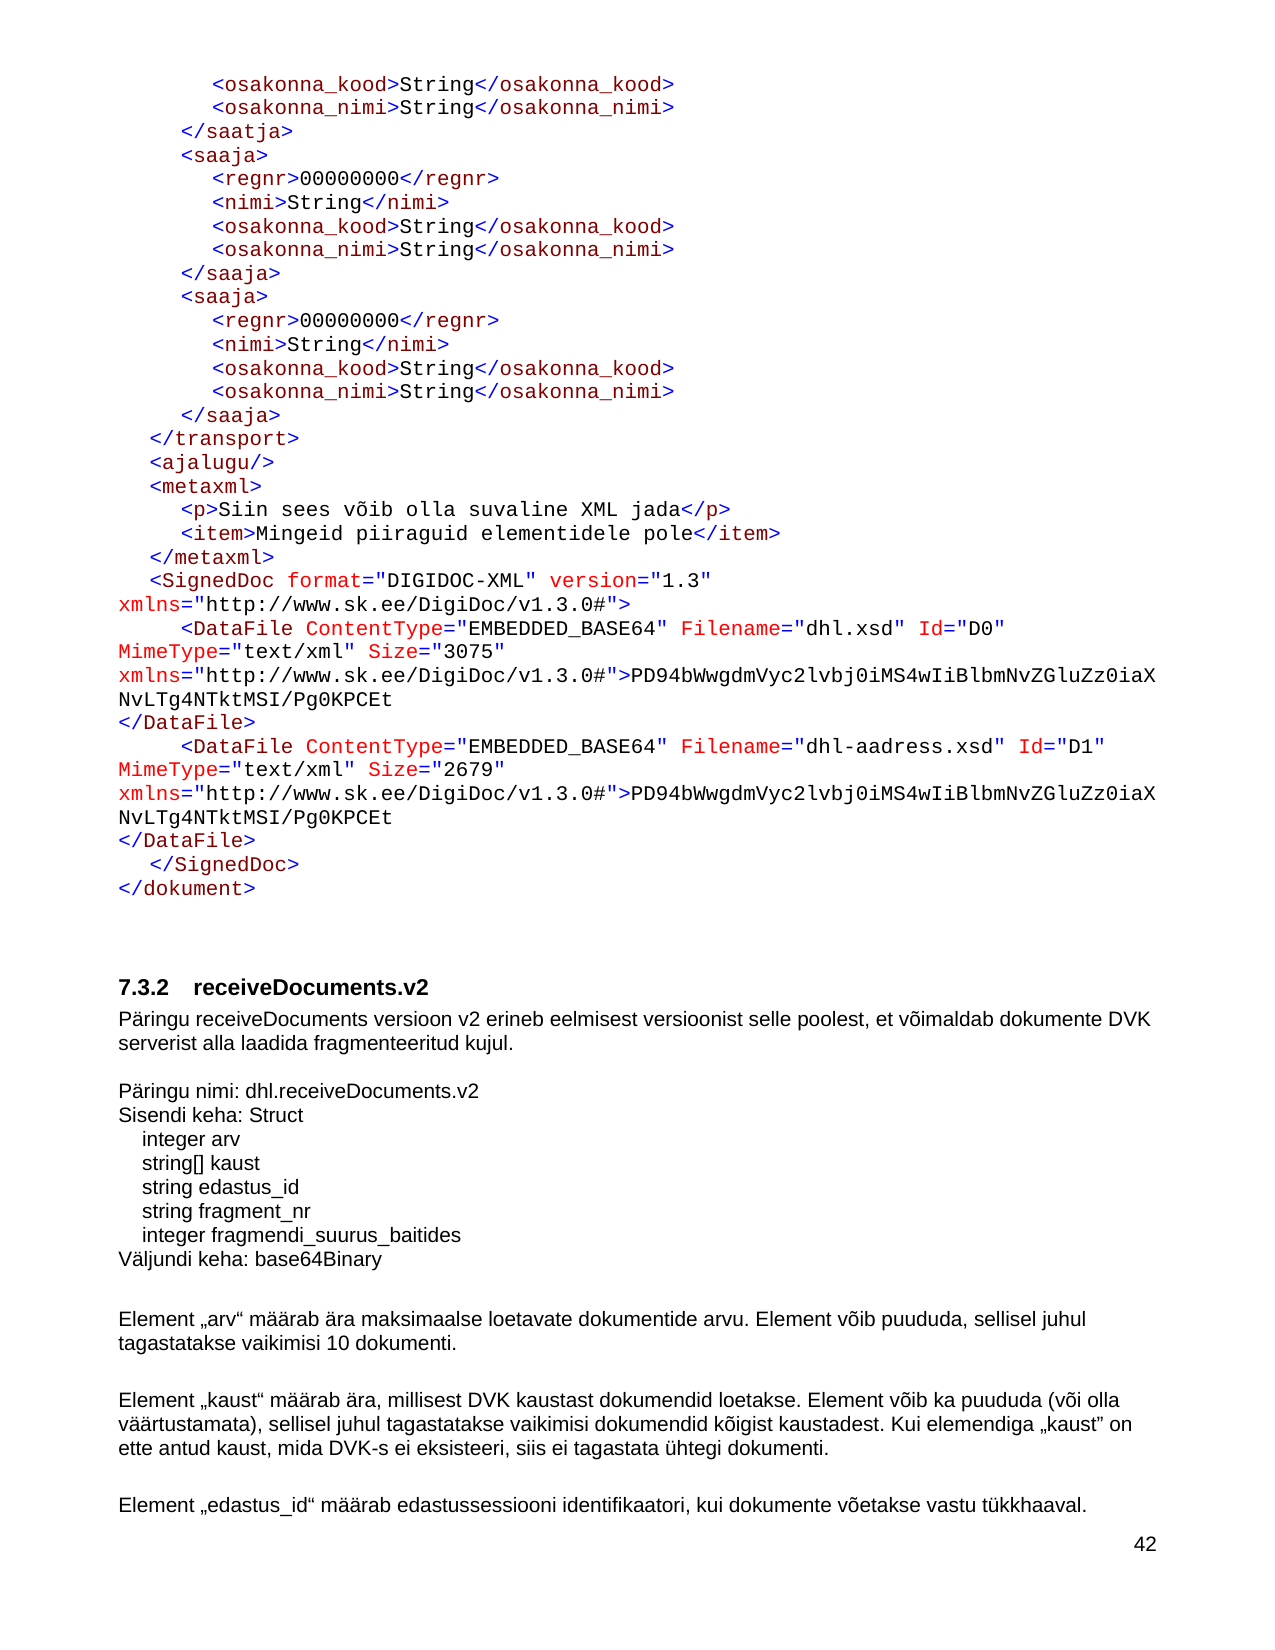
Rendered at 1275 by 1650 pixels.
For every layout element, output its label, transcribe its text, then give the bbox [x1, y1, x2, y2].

text Sisendi keha: Struct [118, 1103, 1157, 1127]
text <metaxml> [118, 476, 1157, 499]
text <saaja> [118, 287, 1157, 310]
text <item>Mingeid piiraguid elementidele pole</item> [118, 523, 1157, 547]
text <osakonna_kood>String</osakonna_kood> [118, 74, 1157, 97]
text Päringu nimi: dhl.receiveDocuments.v2 [118, 1079, 1157, 1103]
text <SignedDoc format="DIGIDOC-XML" version="1.3" xmlns="http://www.sk.ee/DigiDoc/v1.3.0#"> [118, 570, 1157, 618]
text </metaxml> [118, 547, 1157, 570]
text <nimi>String</nimi> [118, 192, 1157, 216]
text </SignedDoc> [118, 854, 1157, 878]
text </DataFile> [118, 712, 1157, 736]
text <p>Siin sees võib olla suvaline XML jada</p> [118, 499, 1157, 523]
text <saaja> [118, 145, 1157, 168]
text Väljundi keha: base64Binary [118, 1246, 1157, 1270]
text <osakonna_kood>String</osakonna_kood> [118, 357, 1157, 381]
text <osakonna_nimi>String</osakonna_nimi> [118, 381, 1157, 405]
text <osakonna_kood>String</osakonna_kood> [118, 216, 1157, 239]
text <DataFile ContentType="EMBEDDED_BASE64" Filename="dhl.xsd" Id="D0" MimeType="text/xml" Size="3075" xmlns="http://www.sk.ee/DigiDoc/v1.3.0#">PD94bWwgdmVyc2lvbj0iMS4wIiBlbmNvZGluZz0iaXNvLTg4NTktMSI/Pg0KPCEt [118, 618, 1157, 712]
text integer fragmendi_suurus_baitides [118, 1222, 1157, 1246]
text <DataFile ContentType="EMBEDDED_BASE64" Filename="dhl-aadress.xsd" Id="D1" MimeType="text/xml" Size="2679" xmlns="http://www.sk.ee/DigiDoc/v1.3.0#">PD94bWwgdmVyc2lvbj0iMS4wIiBlbmNvZGluZz0iaXNvLTg4NTktMSI/Pg0KPCEt [118, 736, 1157, 830]
text <regnr>00000000</regnr> [118, 310, 1157, 334]
text Päringu receiveDocuments versioon v2 erineb eelmisest versioonist selle poolest, et võimaldab dokumente DVK serverist alla laadida fragmenteeritud kujul. [118, 1007, 1157, 1055]
text </saatja> [118, 121, 1157, 145]
text </dokument> [118, 878, 1157, 901]
text </transport> [118, 428, 1157, 452]
text <osakonna_nimi>String</osakonna_nimi> [118, 97, 1157, 121]
text <nimi>String</nimi> [118, 334, 1157, 357]
text <ajalugu/> [118, 452, 1157, 476]
subtitle receiveDocuments.v2 [118, 974, 1157, 1001]
text Element „kaust“ määrab ära, millisest DVK kaustast dokumendid loetakse. Element võib ka puududa (või olla väärtustamata), sellisel juhul tagastatakse vaikimisi dokumendid kõigist kaustadest. Kui elemendiga „kaust” on ette antud kaust, mida DVK-s ei eksisteeri, siis ei tagastata ühtegi dokumenti. [118, 1388, 1157, 1460]
text Element „edastus_id“ määrab edastussessiooni identifikaatori, kui dokumente võetakse vastu tükkhaaval. [118, 1493, 1157, 1517]
text <regnr>00000000</regnr> [118, 168, 1157, 192]
text string edastus_id [118, 1174, 1157, 1198]
text </DataFile> [118, 830, 1157, 854]
text </saaja> [118, 405, 1157, 428]
text integer arv [118, 1127, 1157, 1151]
text </saaja> [118, 263, 1157, 287]
text <osakonna_nimi>String</osakonna_nimi> [118, 239, 1157, 263]
text Element „arv“ määrab ära maksimaalse loetavate dokumentide arvu. Element võib puududa, sellisel juhul tagastatakse vaikimisi 10 dokumenti. [118, 1307, 1157, 1355]
text string[] kaust [118, 1151, 1157, 1174]
text string fragment_nr [118, 1198, 1157, 1222]
